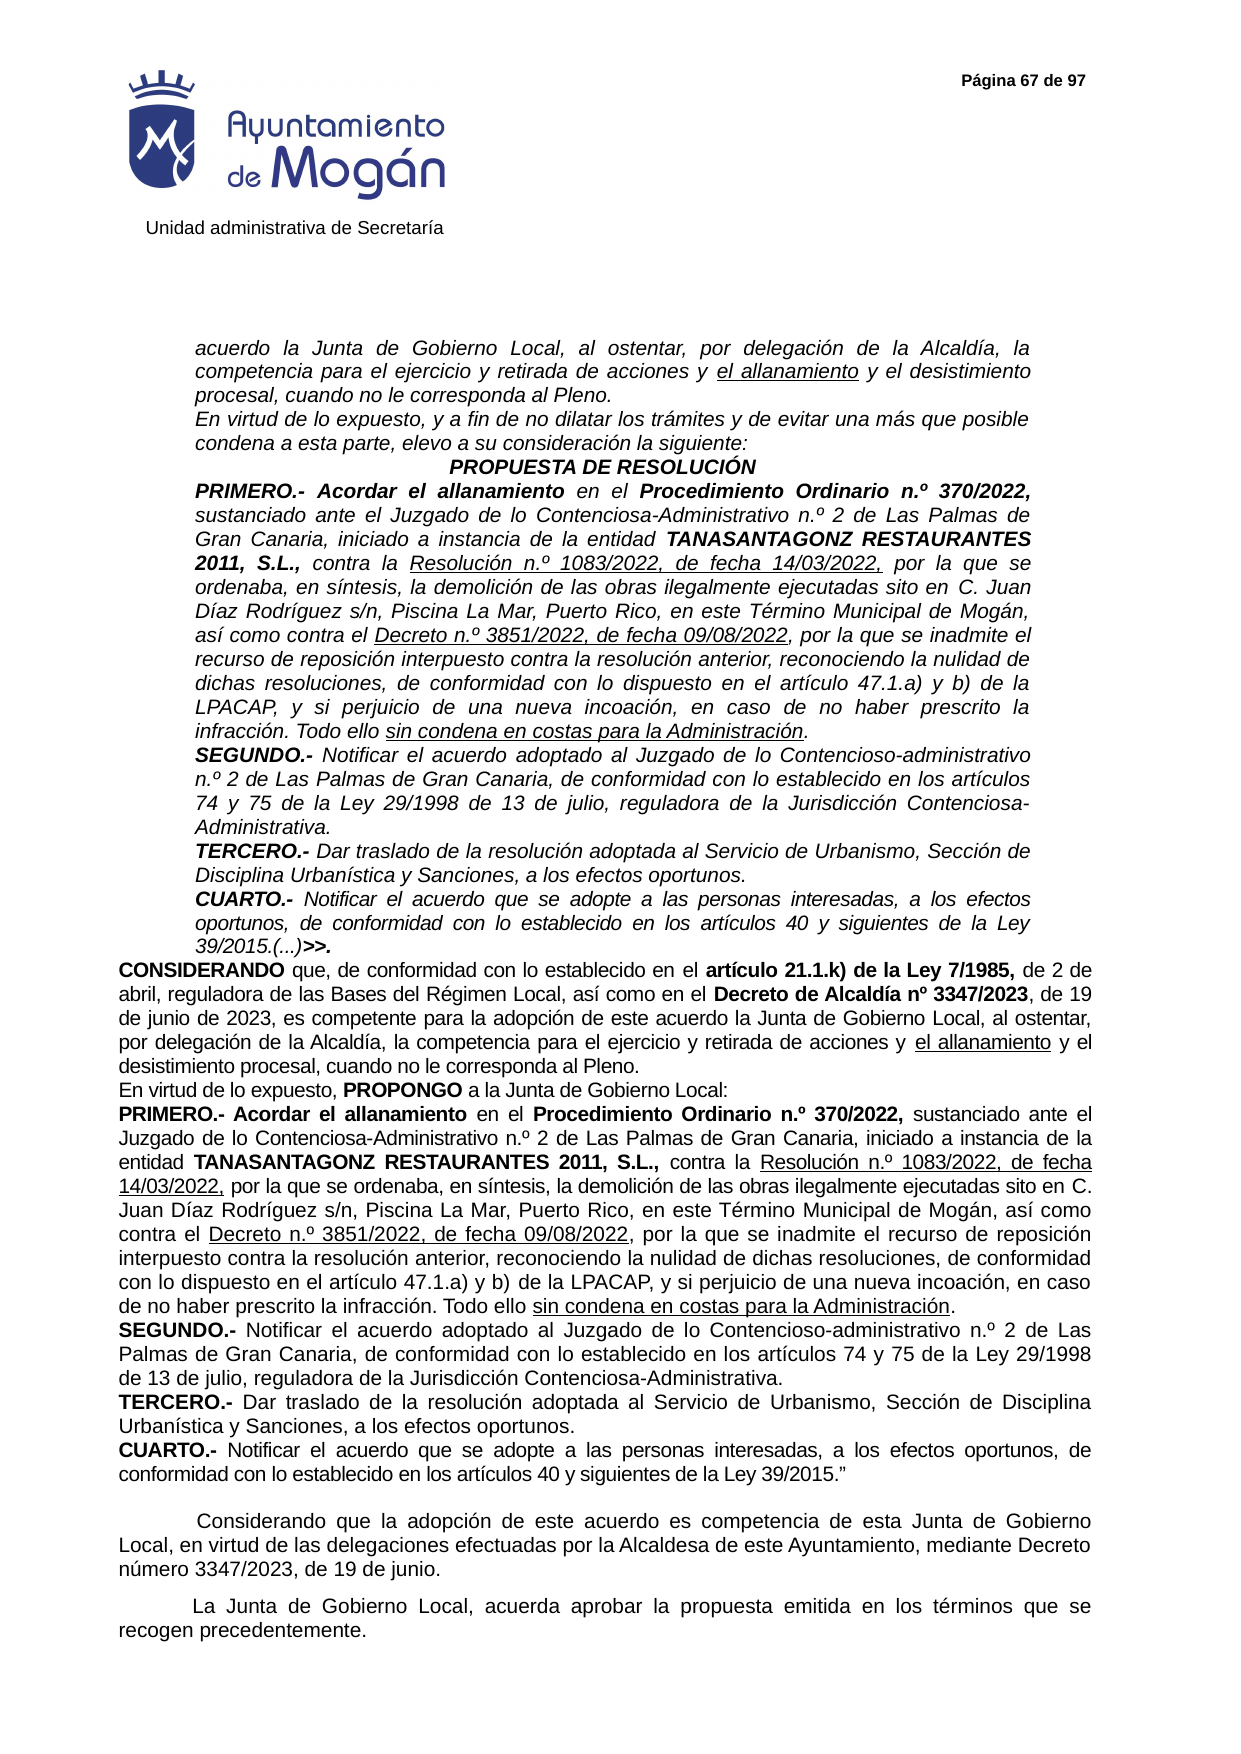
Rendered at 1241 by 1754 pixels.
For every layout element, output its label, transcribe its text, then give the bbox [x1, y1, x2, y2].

text SEGUNDO.- Notificar el acuerdo adoptado al Juzgado de lo Contencioso-administrativo n.º 2 de Las Palmas de Gran Canaria, de conformidad con lo establecido en los artículos 74 y 75 de la Ley 29/1998 de 13 de julio, reguladora de la Jurisdicción Contenciosa-Administrativa. [195, 743, 1033, 838]
text PROPUESTA DE RESOLUCIÓN [118, 455, 1092, 479]
text La Junta de Gobierno Local, acuerda aprobar la propuesta emitida en los términos que se recogen precedentemente. [118, 1594, 1092, 1642]
text CUARTO.- Notificar el acuerdo que se adopte a las personas interesadas, a los efectos oportunos, de conformidad con lo establecido en los artículos 40 y siguientes de la Ley 39/2015.(...)>>. [195, 886, 1033, 958]
text TERCERO.- Dar traslado de la resolución adoptada al Servicio de Urbanismo, Sección de Disciplina Urbanística y Sanciones, a los efectos oportunos. [195, 838, 1033, 886]
text CUARTO.- Notificar el acuerdo que se adopte a las personas interesadas, a los efectos oportunos, de conformidad con lo establecido en los artículos 40 y siguientes de la Ley 39/2015.” [118, 1437, 1092, 1485]
text En virtud de lo expuesto, y a fin de no dilatar los trámites y de evitar una más que posible condena a esta parte, elevo a su consideración la siguiente: [195, 407, 1033, 455]
text acuerdo la Junta de Gobierno Local, al ostentar, por delegación de la Alcaldía, la competencia para el ejercicio y retirada de acciones y el allanamiento y el desistimiento procesal, cuando no le corresponda al Pleno. [195, 335, 1033, 407]
text PRIMERO.- Acordar el allanamiento en el Procedimiento Ordinario n.º 370/2022, sustanciado ante el Juzgado de lo Contenciosa-Administrativo n.º 2 de Las Palmas de Gran Canaria, iniciado a instancia de la entidad TANASANTAGONZ RESTAURANTES 2011, S.L., contra la Resolución n.º 1083/2022, de fecha 14/03/2022, por la que se ordenaba, en síntesis, la demolición de las obras ilegalmente ejecutadas sito en C. Juan Díaz Rodríguez s/n, Piscina La Mar, Puerto Rico, en este Término Municipal de Mogán, así como contra el Decreto n.º 3851/2022, de fecha 09/08/2022, por la que se inadmite el recurso de reposición interpuesto contra la resolución anterior, reconociendo la nulidad de dichas resoluciones, de conformidad con lo dispuesto en el artículo 47.1.a) y b) de la LPACAP, y si perjuicio de una nueva incoación, en caso de no haber prescrito la infracción. Todo ello sin condena en costas para la Administración. [118, 1102, 1092, 1318]
text CONSIDERANDO que, de conformidad con lo establecido en el artículo 21.1.k) de la Ley 7/1985, de 2 de abril, reguladora de las Bases del Régimen Local, así como en el Decreto de Alcaldía nº 3347/2023, de 19 de junio de 2023, es competente para la adopción de este acuerdo la Junta de Gobierno Local, al ostentar, por delegación de la Alcaldía, la competencia para el ejercicio y retirada de acciones y el allanamiento y el desistimiento procesal, cuando no le corresponda al Pleno. [118, 958, 1092, 1078]
text Considerando que la adopción de este acuerdo es competencia de esta Junta de Gobierno Local, en virtud de las delegaciones efectuadas por la Alcaldesa de este Ayuntamiento, mediante Decreto número 3347/2023, de 19 de junio. [118, 1509, 1092, 1581]
picture [128, 70, 445, 206]
text SEGUNDO.- Notificar el acuerdo adoptado al Juzgado de lo Contencioso-administrativo n.º 2 de Las Palmas de Gran Canaria, de conformidad con lo establecido en los artículos 74 y 75 de la Ley 29/1998 de 13 de julio, reguladora de la Jurisdicción Contenciosa-Administrativa. [118, 1318, 1092, 1389]
text PRIMERO.- Acordar el allanamiento en el Procedimiento Ordinario n.º 370/2022, sustanciado ante el Juzgado de lo Contenciosa-Administrativo n.º 2 de Las Palmas de Gran Canaria, iniciado a instancia de la entidad TANASANTAGONZ RESTAURANTES 2011, S.L., contra la Resolución n.º 1083/2022, de fecha 14/03/2022, por la que se ordenaba, en síntesis, la demolición de las obras ilegalmente ejecutadas sito en C. Juan Díaz Rodríguez s/n, Piscina La Mar, Puerto Rico, en este Término Municipal de Mogán, así como contra el Decreto n.º 3851/2022, de fecha 09/08/2022, por la que se inadmite el recurso de reposición interpuesto contra la resolución anterior, reconociendo la nulidad de dichas resoluciones, de conformidad con lo dispuesto en el artículo 47.1.a) y b) de la LPACAP, y si perjuicio de una nueva incoación, en caso de no haber prescrito la infracción. Todo ello sin condena en costas para la Administración. [195, 479, 1033, 743]
text En virtud de lo expuesto, PROPONGO a la Junta de Gobierno Local: [118, 1078, 1092, 1102]
text TERCERO.- Dar traslado de la resolución adoptada al Servicio de Urbanismo, Sección de Disciplina Urbanística y Sanciones, a los efectos oportunos. [118, 1389, 1092, 1437]
